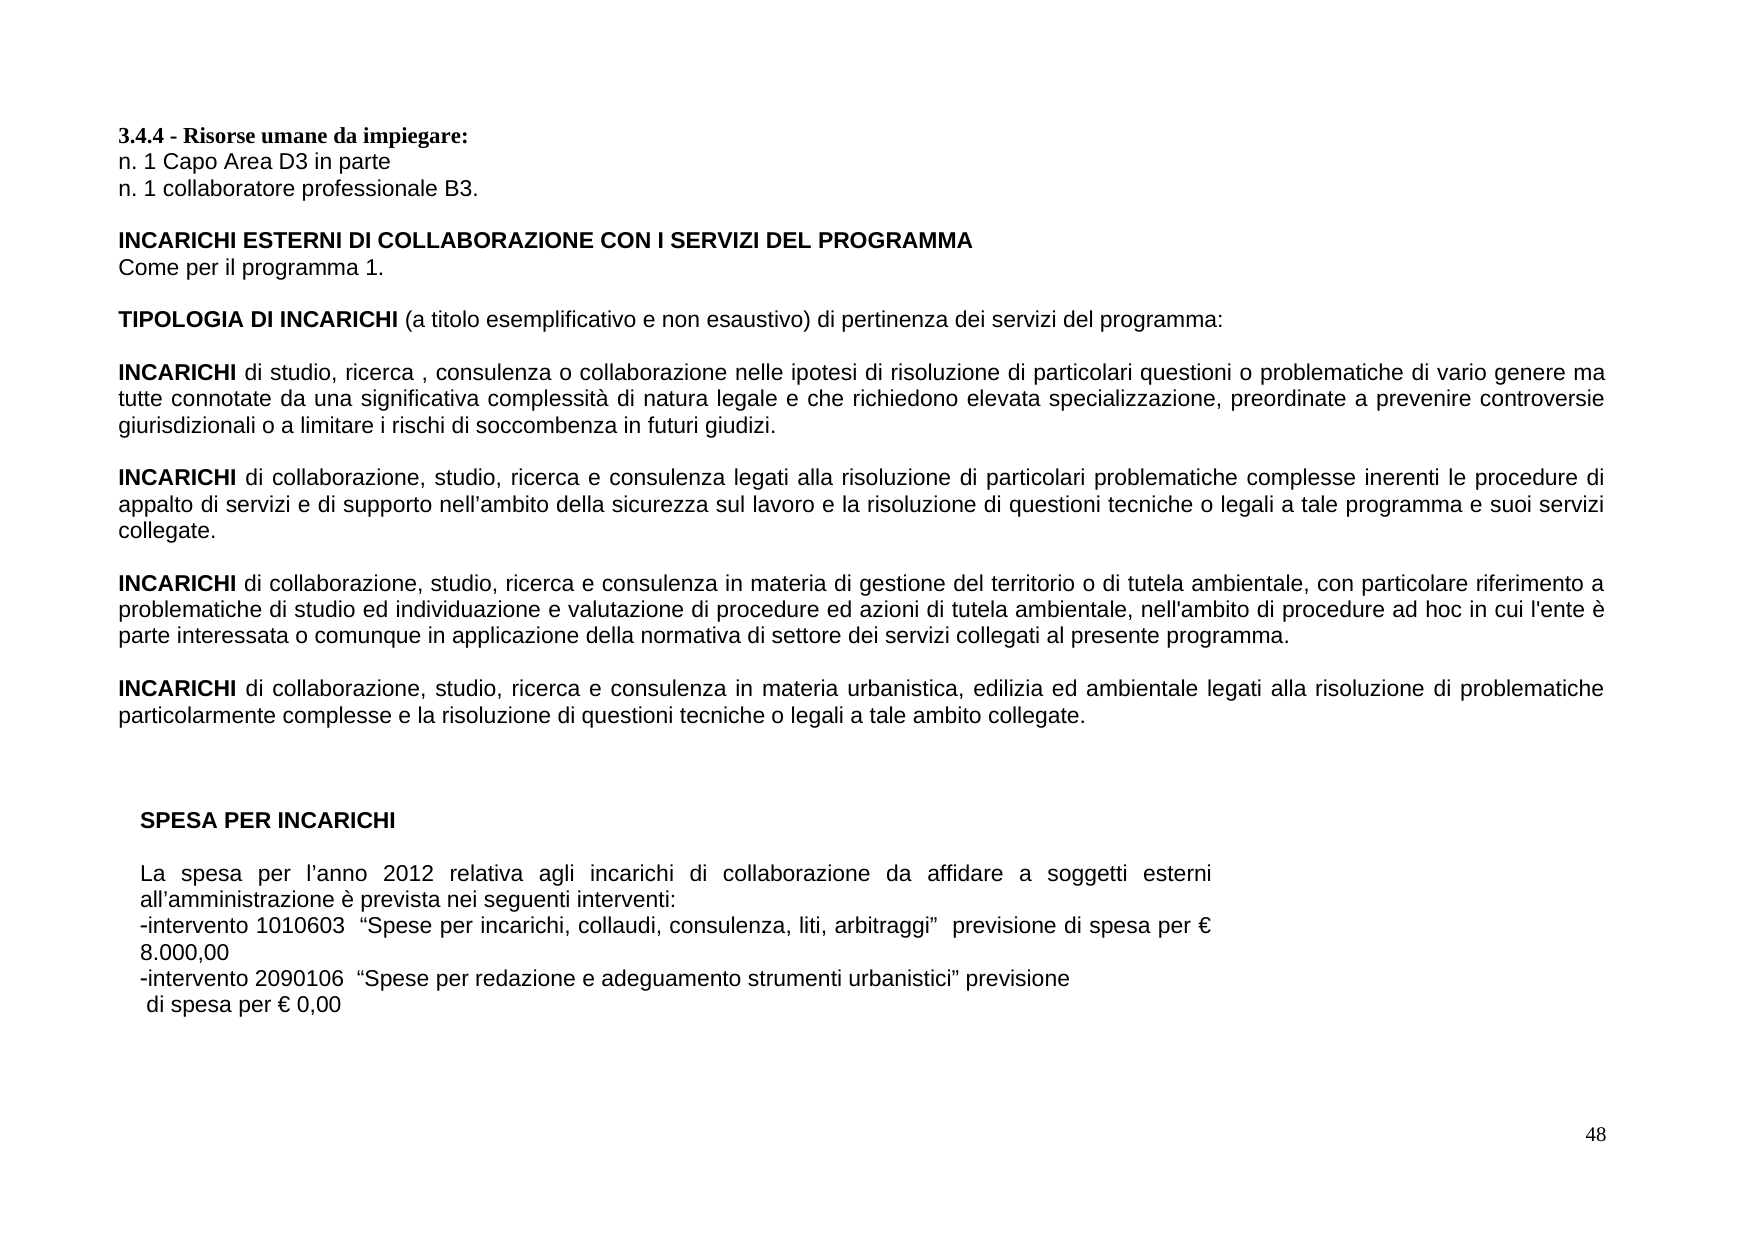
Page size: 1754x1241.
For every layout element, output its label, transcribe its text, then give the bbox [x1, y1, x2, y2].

text INCARICHI ESTERNI DI COLLABORAZIONE CON I SERVIZI DEL PROGRAMMA [118, 227, 1606, 253]
text INCARICHI di collaborazione, studio, ricerca e consulenza legati alla risoluzione di particolari problematiche complesse inerenti le procedure di appalto di servizi e di supporto nell’ambito della sicurezza sul lavoro e la risoluzione di questioni tecniche o legali a tale programma e suoi servizi collegate. [118, 464, 1606, 543]
text 3.4.4 - Risorse umane da impiegare: [118, 122, 1512, 148]
text INCARICHI di studio, ricerca , consulenza o collaborazione nelle ipotesi di risoluzione di particolari questioni o problematiche di vario genere ma tutte connotate da una significativa complessità di natura legale e che richiedono elevata specializzazione, preordinate a prevenire controversie giurisdizionali o a limitare i rischi di soccombenza in futuri giudizi. [118, 359, 1606, 438]
text INCARICHI di collaborazione, studio, ricerca e consulenza in materia di gestione del territorio o di tutela ambientale, con particolare riferimento a problematiche di studio ed individuazione e valutazione di procedure ed azioni di tutela ambientale, nell'ambito di procedure ad hoc in cui l'ente è parte interessata o comunque in applicazione della normativa di settore dei servizi collegati al presente programma. [118, 570, 1606, 649]
text n. 1 Capo Area D3 in parte [118, 148, 1606, 174]
text n. 1 collaboratore professionale B3. [118, 174, 1606, 201]
text Come per il programma 1. [118, 253, 1606, 280]
text TIPOLOGIA DI INCARICHI (a titolo esemplificativo e non esaustivo) di pertinenza dei servizi del programma: [118, 306, 1606, 333]
table_cell SPESA PER INCARICHI La spesa per l’anno 2012 relativa agli incarichi di collaborazione da affidare a soggetti esterni all’amministrazione è prevista nei seguenti interventi: intervento 1010603 “Spese per incarichi, collaudi, consulenza, liti, arbitraggi” previsione di spesa per € 8.000,00 intervento 2090106 “Spese per redazione e adeguamento strumenti urbanistici” previsione di spesa per € 0,00 [133, 807, 1220, 1044]
text INCARICHI di collaborazione, studio, ricerca e consulenza in materia urbanistica, edilizia ed ambientale legati alla risoluzione di problematiche particolarmente complesse e la risoluzione di questioni tecniche o legali a tale ambito collegate. [118, 675, 1606, 728]
table_cell [176, 74, 1709, 100]
table_header [133, 781, 1220, 807]
